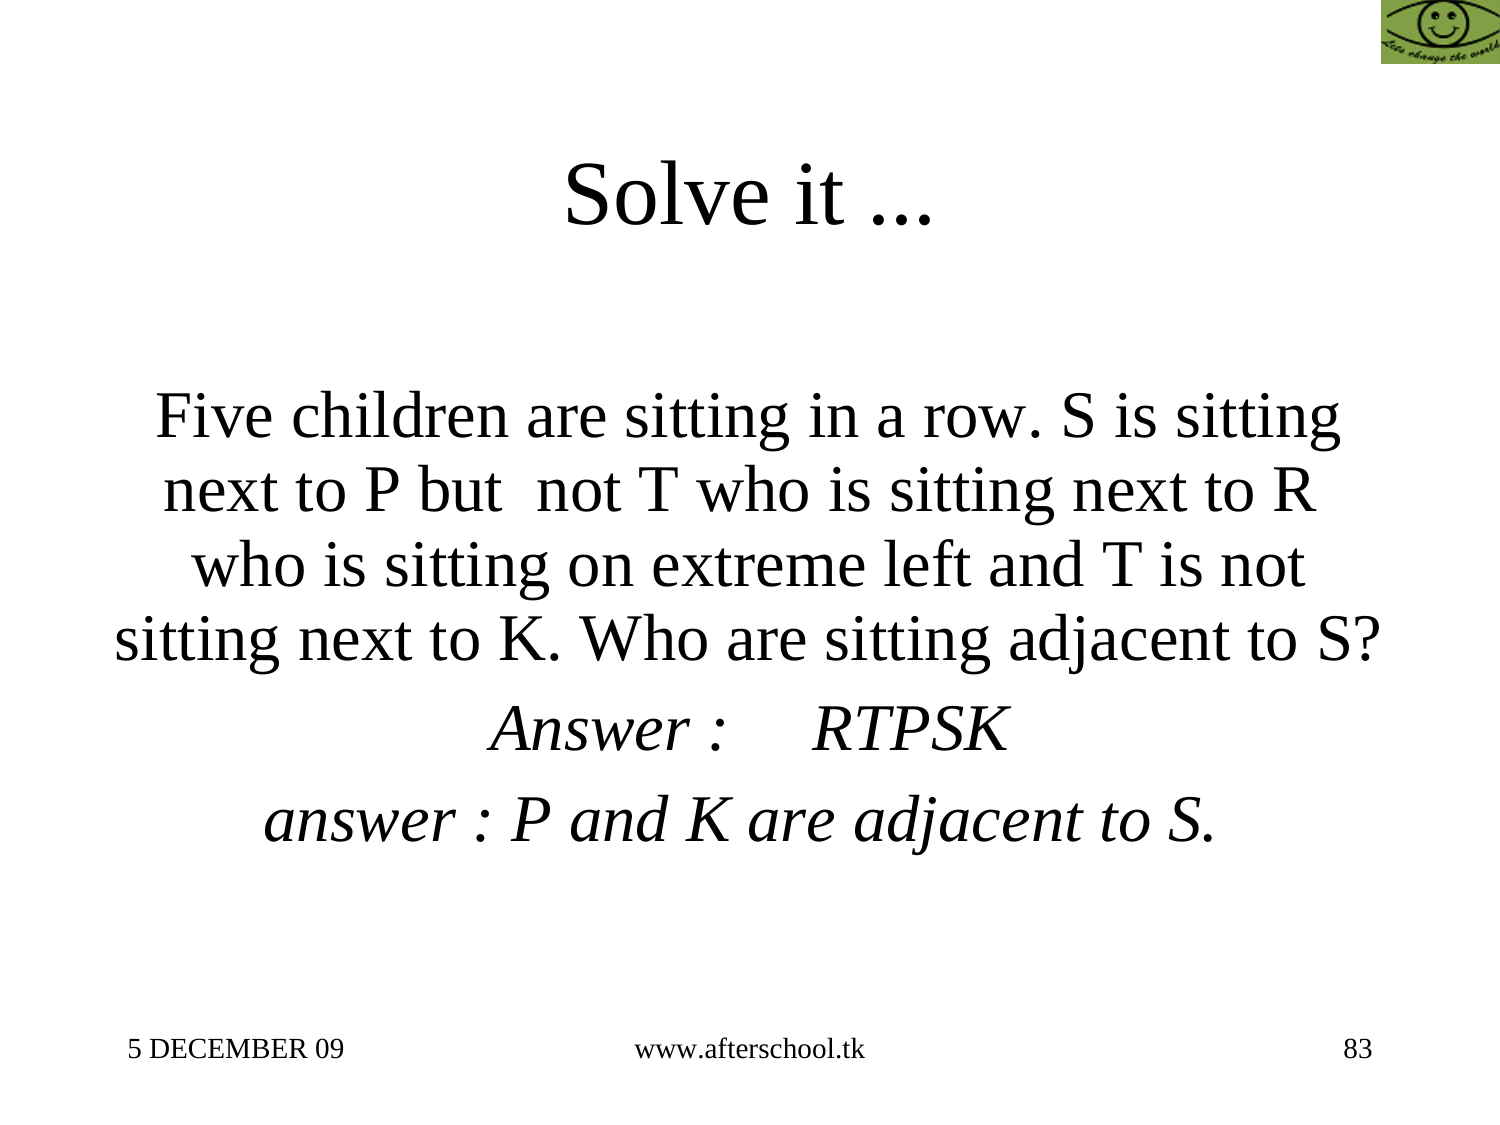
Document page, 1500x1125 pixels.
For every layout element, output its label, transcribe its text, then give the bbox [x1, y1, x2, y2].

picture [1381, 0, 1500, 64]
title Solve it ... [112, 107, 1388, 281]
subtitle Five children are sitting in a row. S is sitting next to P but not T who is sitting next to R who is sitting on extreme left and T is not sitting next to K. Who are sitting adjacent to S? Answer : RTPSK answer : P and K are adjacent to S. [112, 332, 1388, 993]
